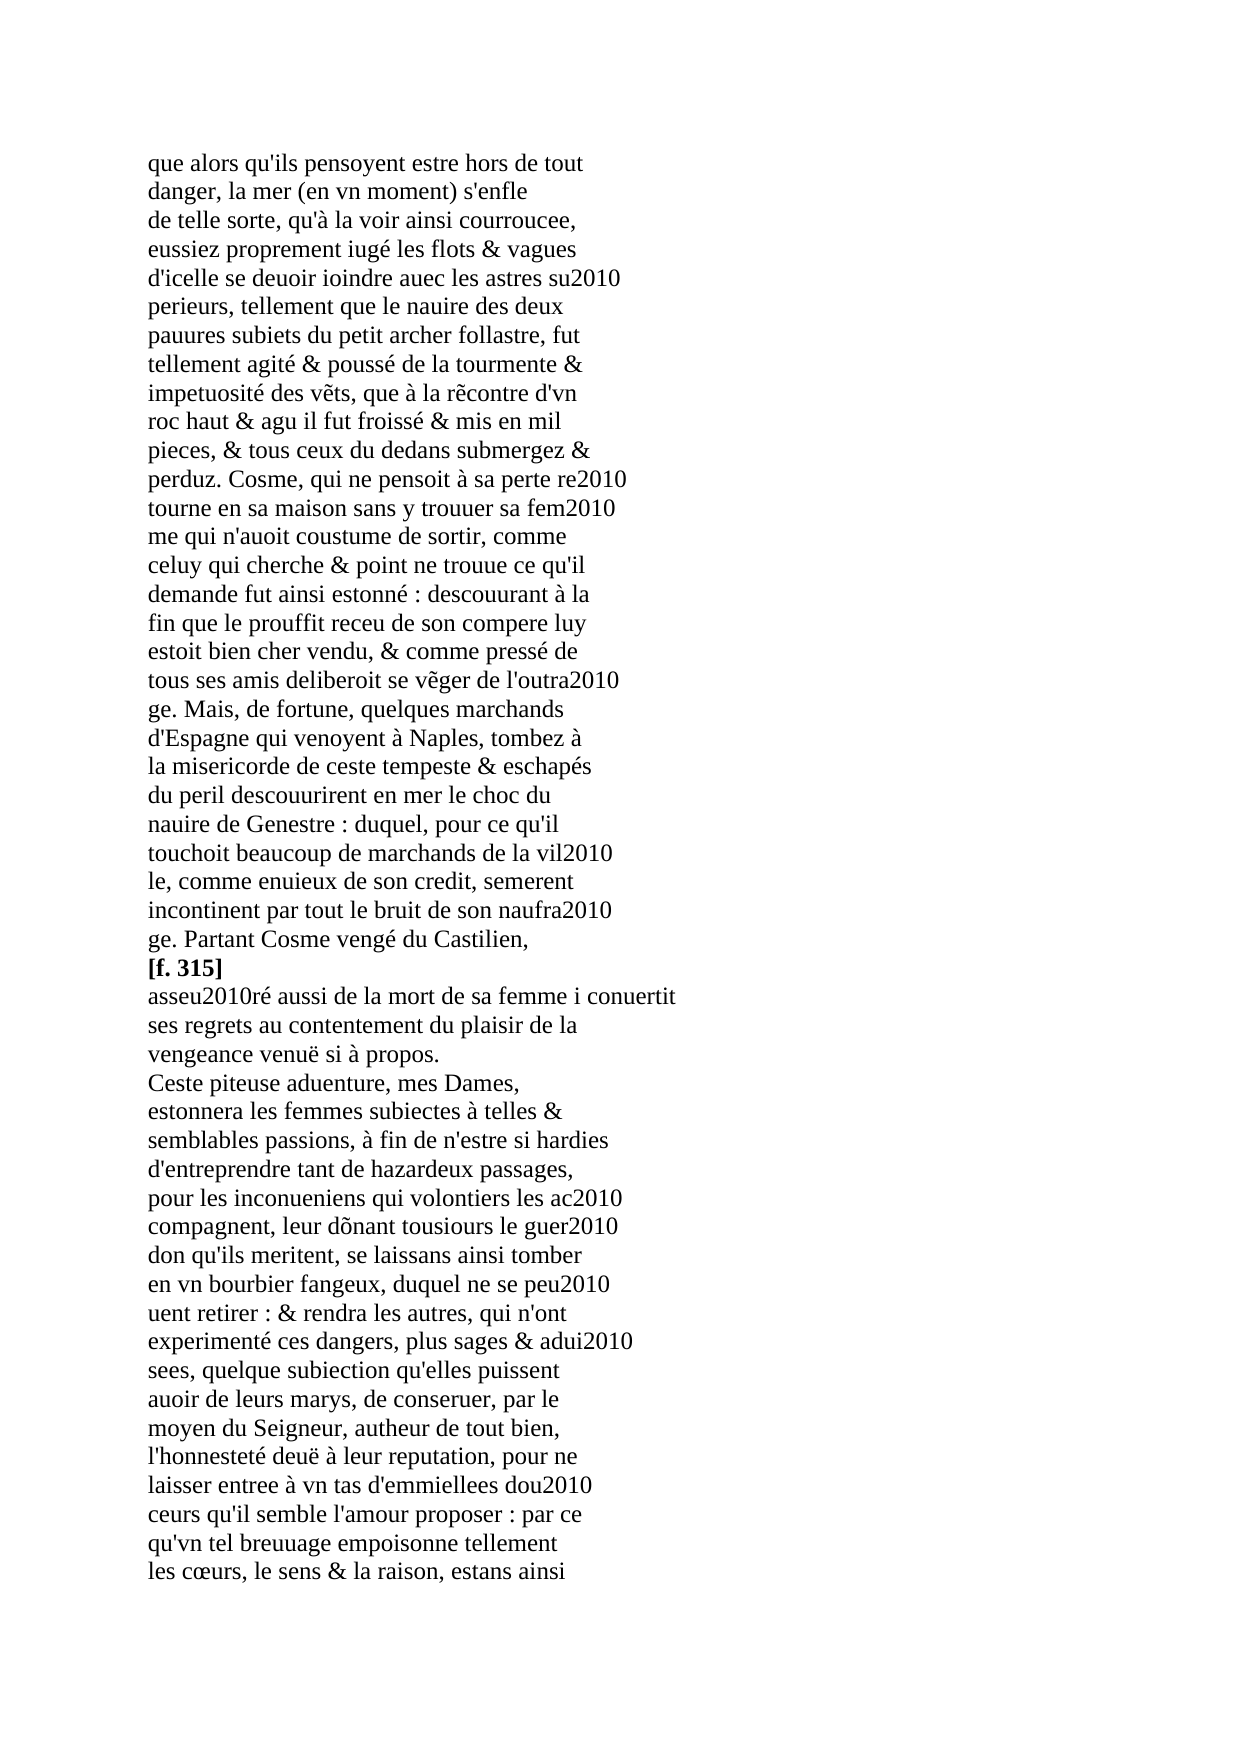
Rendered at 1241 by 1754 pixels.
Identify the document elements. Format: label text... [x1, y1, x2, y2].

text Ceste piteuse aduenture, mes Dames, estonnera les femmes subiectes à telles & semblables passions, à fin de n'estre si hardies d'entreprendre tant de hazardeux passages, pour les inconueniens qui volontiers les ac2010 compagnent, leur dõnant tousiours le guer2010 don qu'ils meritent, se laissans ainsi tomber en vn bourbier fangeux, duquel ne se peu2010 uent retirer : & rendra les autres, qui n'ont experimenté ces dangers, plus sages & adui2010 sees, quelque subiection qu'elles puissent auoir de leurs marys, de conseruer, par le moyen du Seigneur, autheur de tout bien, l'honnesteté deuë à leur reputation, pour ne laisser entree à vn tas d'emmiellees dou2010 ceurs qu'il semble l'amour proposer : par ce qu'vn tel breuuage empoisonne tellement les cœurs, le sens & la raison, estans ainsi [148, 1068, 1093, 1585]
text que alors qu'ils pensoyent estre hors de tout danger, la mer (en vn moment) s'enfle de telle sorte, qu'à la voir ainsi courroucee, eussiez proprement iugé les flots & vagues d'icelle se deuoir ioindre auec les astres su2010 perieurs, tellement que le nauire des deux pauures subiets du petit archer follastre, fut tellement agité & poussé de la tourmente & impetuosité des vẽts, que à la rẽcontre d'vn roc haut & agu il fut froissé & mis en mil pieces, & tous ceux du dedans submergez & perduz. Cosme, qui ne pensoit à sa perte re2010 tourne en sa maison sans y trouuer sa fem2010 me qui n'auoit coustume de sortir, comme celuy qui cherche & point ne trouue ce qu'il demande fut ainsi estonné : descouurant à la fin que le prouffit receu de son compere luy estoit bien cher vendu, & comme pressé de tous ses amis deliberoit se vẽger de l'outra2010 ge. Mais, de fortune, quelques marchands d'Espagne qui venoyent à Naples, tombez à la misericorde de ceste tempeste & eschapés du peril descouurirent en mer le choc du nauire de Genestre : duquel, pour ce qu'il touchoit beaucoup de marchands de la vil2010 le, comme enuieux de son credit, semerent incontinent par tout le bruit de son naufra2010 ge. Partant Cosme vengé du Castilien, [f. 315] asseu2010ré aussi de la mort de sa femme i conuertit ses regrets au contentement du plaisir de la vengeance venuë si à propos. [148, 148, 1093, 1068]
